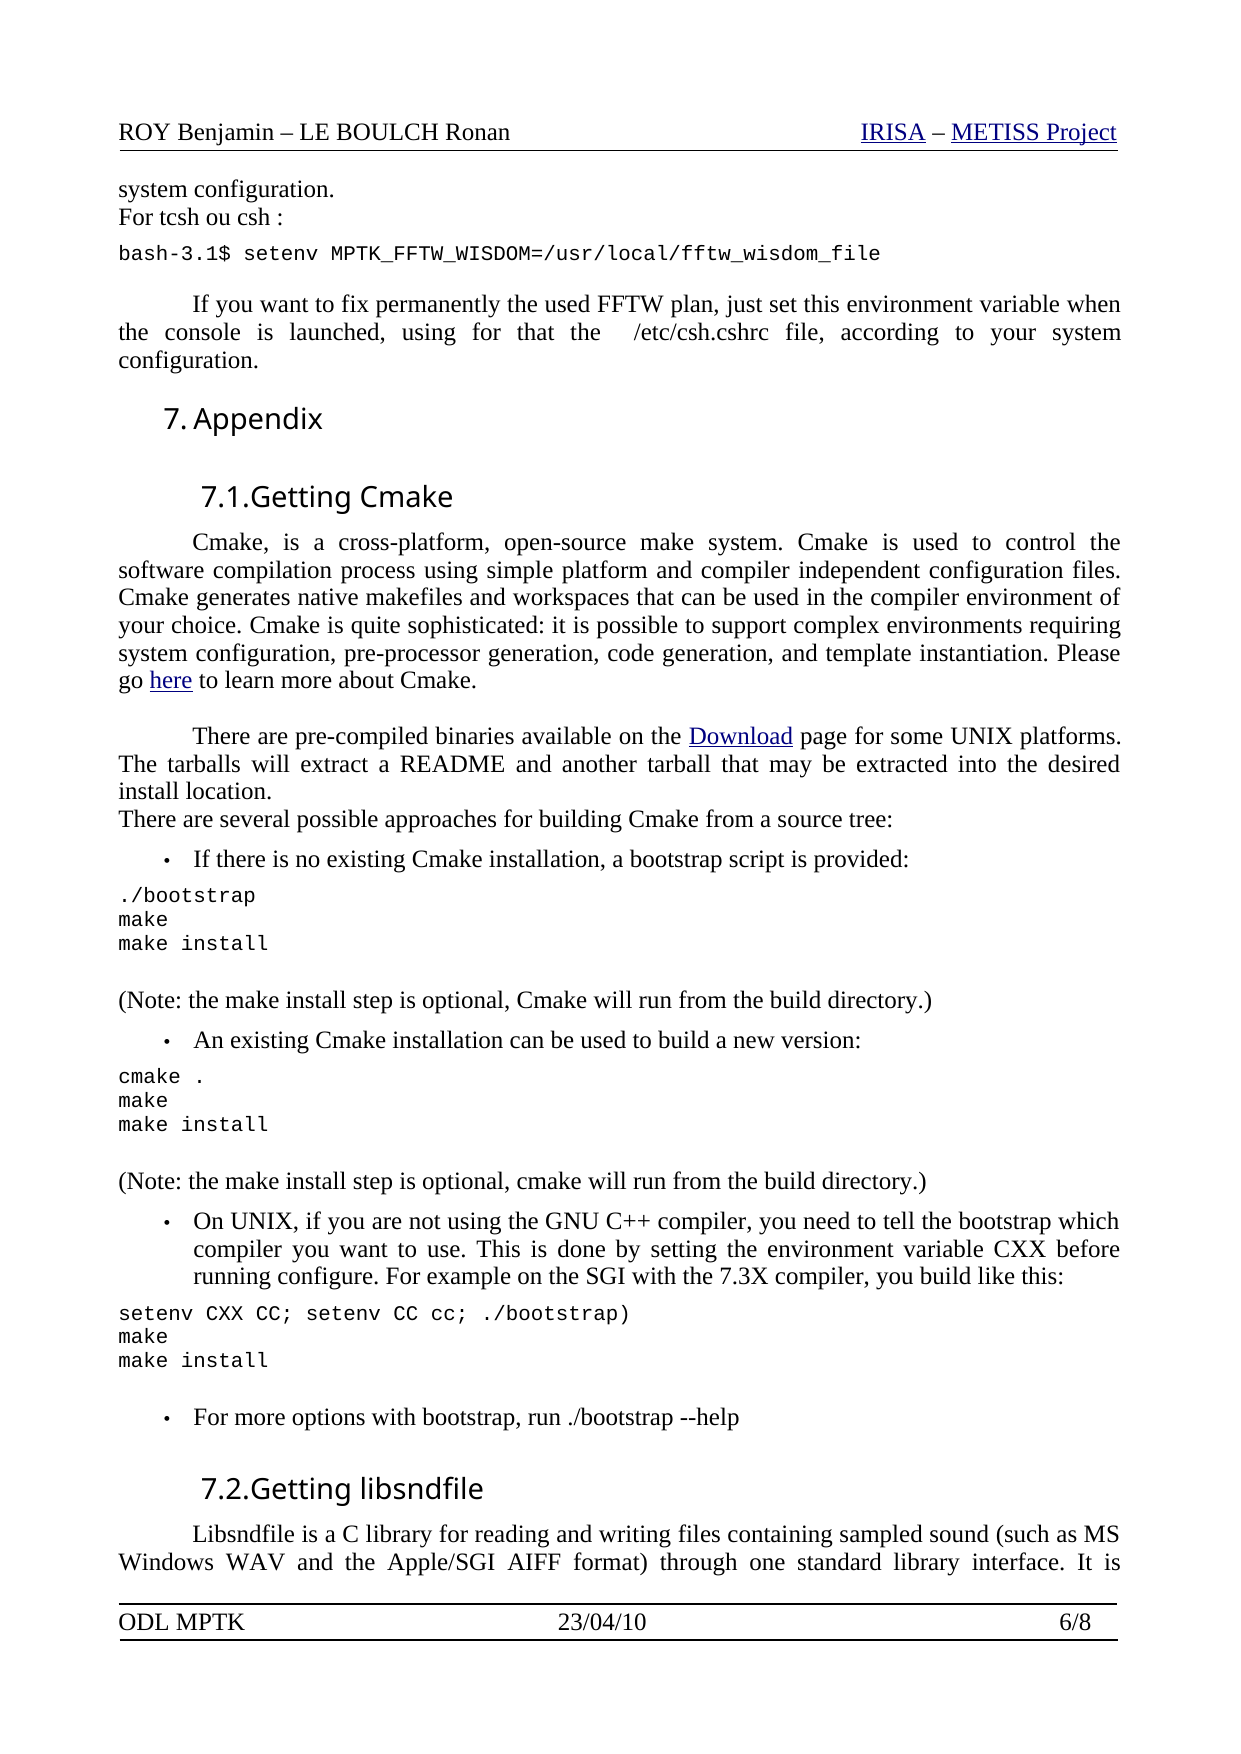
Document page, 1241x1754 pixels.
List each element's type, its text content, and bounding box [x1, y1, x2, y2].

text There are several possible approaches for building Cmake from a source tree: [118, 805, 1122, 833]
text system configuration. [118, 175, 1122, 203]
text make install [118, 1350, 1122, 1373]
subtitle Getting libsndfile [193, 1468, 1122, 1508]
text make install [118, 1114, 1122, 1137]
list On UNIX, if you are not using the GNU C++ compiler, you need to tell the bootstrap which compiler you want to use. This is done by setting the environment variable CXX before running configure. For example on the SGI with the 7.3X compiler, you build like this: [164, 1207, 1122, 1290]
text There are pre-compiled binaries available on the Download page for some UNIX platforms. The tarballs will extract a README and another tarball that may be extracted into the desired install location. [118, 722, 1122, 805]
text Cmake, is a cross-platform, open-source make system. Cmake is used to control the software compilation process using simple platform and compiler independent configuration files. Cmake generates native makefiles and workspaces that can be used in the compiler environment of your choice. Cmake is quite sophisticated: it is possible to support complex environments requiring system configuration, pre-processor generation, code generation, and template instantiation. Please go here to learn more about Cmake. [118, 528, 1122, 694]
list An existing Cmake installation can be used to build a new version: [164, 1026, 1122, 1054]
text (Note: the make install step is optional, cmake will run from the build directory.) [118, 1167, 1122, 1194]
list For more options with bootstrap, run ./bootstrap --help [164, 1403, 1122, 1431]
text bash-3.1$ setenv MPTK_FFTW_WISDOM=/usr/local/fftw_wisdom_file [118, 243, 1122, 267]
text If you want to fix permanently the used FFTW plan, just set this environment variable when the console is launched, using for that the /etc/csh.cshrc file, according to your system configuration. [118, 291, 1122, 374]
text cmake . [118, 1066, 1122, 1090]
subtitle Getting Cmake [193, 476, 1122, 516]
subtitle Appendix [156, 399, 1122, 438]
text make install [118, 933, 1122, 956]
text ./bootstrap [118, 886, 1122, 909]
text (Note: the make install step is optional, Cmake will run from the build directory.) [118, 986, 1122, 1014]
text make [118, 1090, 1122, 1114]
text Libsndfile is a C library for reading and writing files containing sampled sound (such as MS Windows WAV and the Apple/SGI AIFF format) through one standard library interface. It is [118, 1520, 1122, 1576]
text For tcsh ou csh : [118, 203, 1122, 231]
text make [118, 1326, 1122, 1350]
text setenv CXX CC; setenv CC cc; ./bootstrap) [118, 1303, 1122, 1326]
list If there is no existing Cmake installation, a bootstrap script is provided: [164, 845, 1122, 873]
text make [118, 909, 1122, 933]
